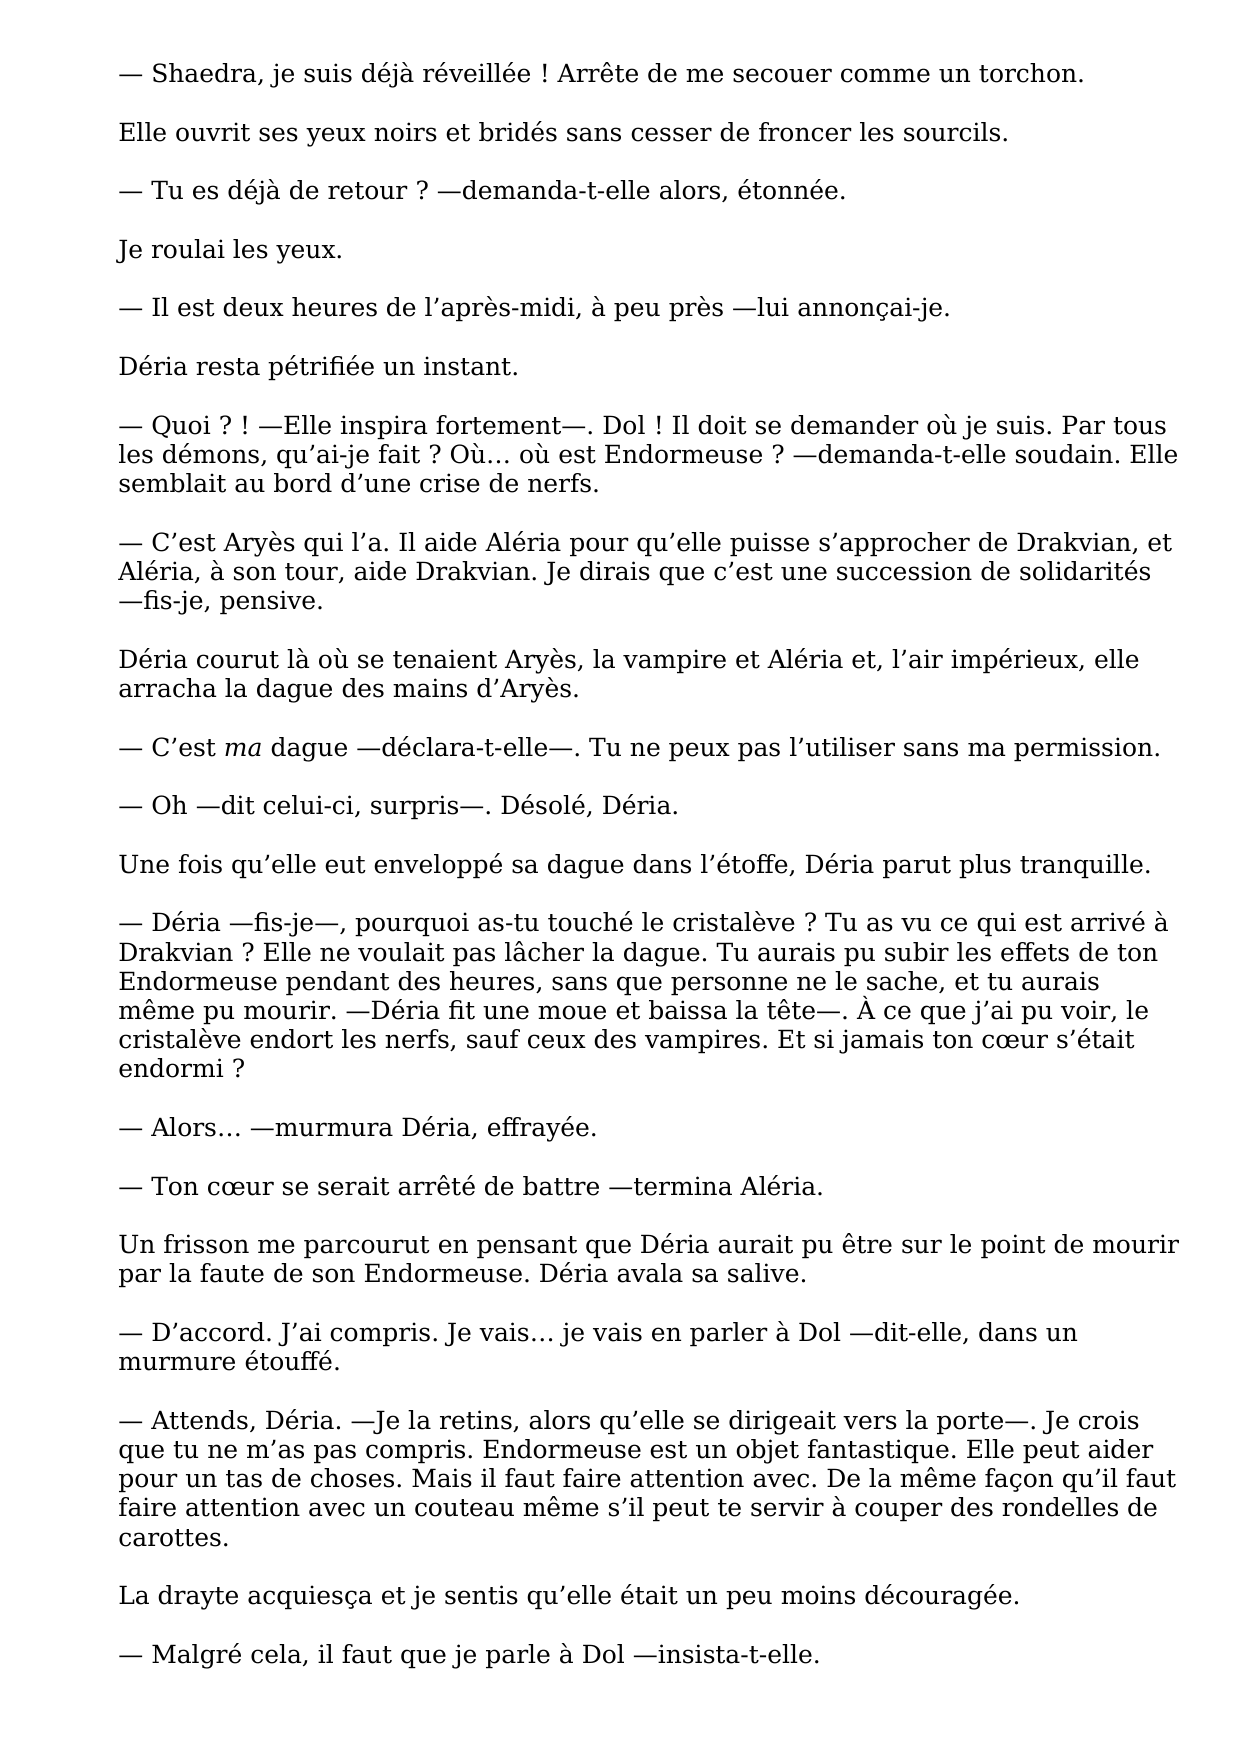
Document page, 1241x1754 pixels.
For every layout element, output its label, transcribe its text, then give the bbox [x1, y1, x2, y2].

text — Attends, Déria. —Je la retins, alors qu’elle se dirigeait vers la porte—. Je crois que tu ne m’as pas compris. Endormeuse est un objet fantastique. Elle peut aider pour un tas de choses. Mais il faut faire attention avec. De la même façon qu’il faut faire attention avec un couteau même s’il peut te servir à couper des rondelles de carottes. [118, 1406, 1181, 1552]
text — Déria —fis-je—, pourquoi as-tu touché le cristalève ? Tu as vu ce qui est arrivé à Drakvian ? Elle ne voulait pas lâcher la dague. Tu aurais pu subir les effets de ton Endormeuse pendant des heures, sans que personne ne le sache, et tu aurais même pu mourir. —Déria fit une moue et baissa la tête—. À ce que j’ai pu voir, le cristalève endort les nerfs, sauf ceux des vampires. Et si jamais ton cœur s’était endormi ? [118, 909, 1181, 1084]
text — C’est ma dague —déclara-t-elle—. Tu ne peux pas l’utiliser sans ma permission. [118, 733, 1181, 762]
text Elle ouvrit ses yeux noirs et bridés sans cesser de froncer les sourcils. [118, 118, 1181, 147]
text Un frisson me parcourut en pensant que Déria aurait pu être sur le point de mourir par la faute de son Endormeuse. Déria avala sa salive. [118, 1230, 1181, 1289]
text — Tu es déjà de retour ? —demanda-t-elle alors, étonnée. [118, 176, 1181, 206]
text Déria resta pétrifiée un instant. [118, 352, 1181, 381]
text — Ton cœur se serait arrêté de battre —termina Aléria. [118, 1172, 1181, 1201]
text — C’est Aryès qui l’a. Il aide Aléria pour qu’elle puisse s’approcher de Drakvian, et Aléria, à son tour, aide Drakvian. Je dirais que c’est une succession de solidarités —fis-je, pensive. [118, 528, 1181, 615]
text — Alors… —murmura Déria, effrayée. [118, 1113, 1181, 1142]
text — Il est deux heures de l’après-midi, à peu près —lui annonçai-je. [118, 294, 1181, 323]
text — D’accord. J’ai compris. Je vais… je vais en parler à Dol —dit-elle, dans un murmure étouffé. [118, 1318, 1181, 1377]
text Je roulai les yeux. [118, 235, 1181, 264]
text — Oh —dit celui-ci, surpris—. Désolé, Déria. [118, 791, 1181, 821]
text — Malgré cela, il faut que je parle à Dol —insista-t-elle. [118, 1640, 1181, 1669]
text Déria courut là où se tenaient Aryès, la vampire et Aléria et, l’air impérieux, elle arracha la dague des mains d’Aryès. [118, 645, 1181, 703]
text La drayte acquiesça et je sentis qu’elle était un peu moins découragée. [118, 1581, 1181, 1611]
text — Quoi ? ! —Elle inspira fortement—. Dol ! Il doit se demander où je suis. Par tous les démons, qu’ai-je fait ? Où… où est Endormeuse ? —demanda-t-elle soudain. Elle semblait au bord d’une crise de nerfs. [118, 411, 1181, 498]
text Une fois qu’elle eut enveloppé sa dague dans l’étoffe, Déria parut plus tranquille. [118, 850, 1181, 879]
text — Shaedra, je suis déjà réveillée ! Arrête de me secouer comme un torchon. [118, 59, 1181, 88]
